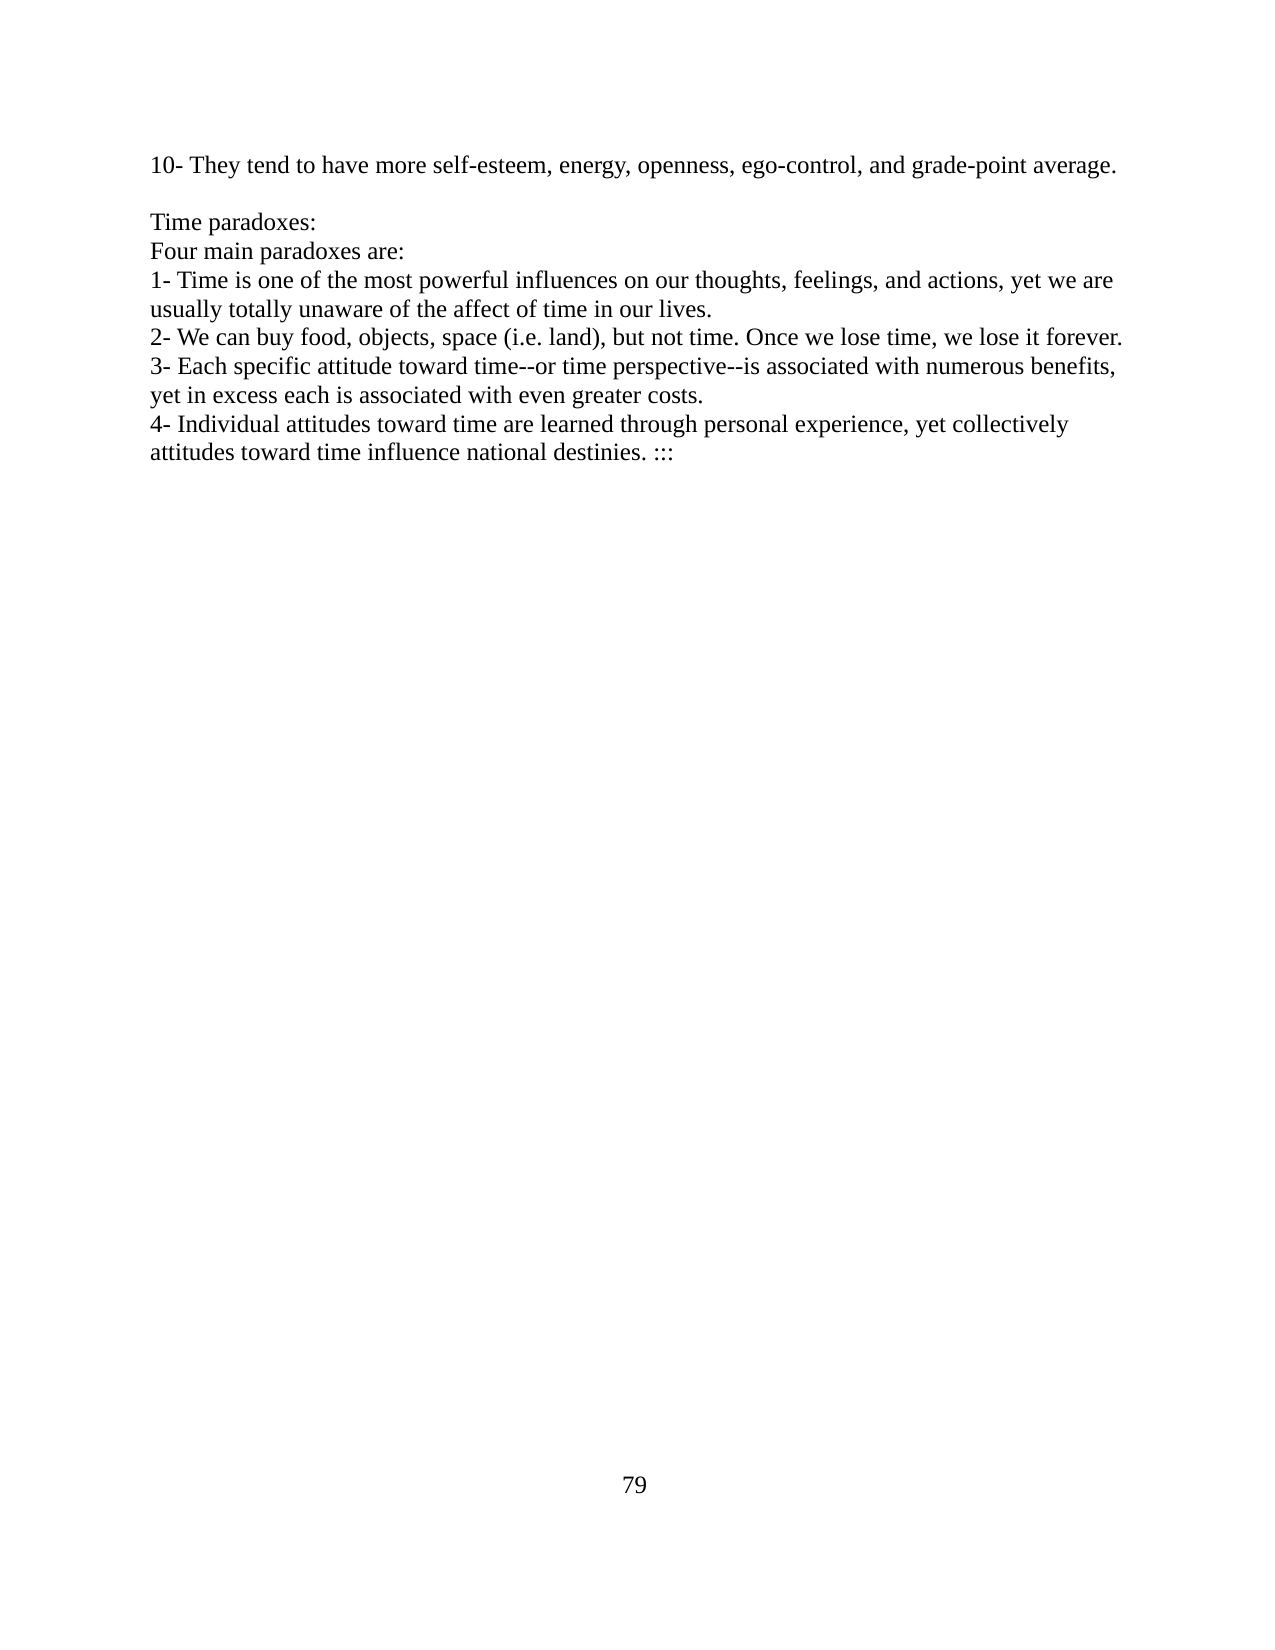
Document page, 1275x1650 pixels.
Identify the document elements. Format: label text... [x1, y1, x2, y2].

text 10- They tend to have more self-esteem, energy, openness, ego-control, and grade-point average. Time paradoxes: Four main paradoxes are: 1- Time is one of the most powerful influences on our thoughts, feelings, and actions, yet we are usually totally unaware of the affect of time in our lives. 2- We can buy food, objects, space (i.e. land), but not time. Once we lose time, we lose it forever. 3- Each specific attitude toward time--or time perspective--is associated with numerous benefits, yet in excess each is associated with even greater costs. 4- Individual attitudes toward time are learned through personal experience, yet collectively attitudes toward time influence national destinies. ::: [150, 150, 1125, 466]
